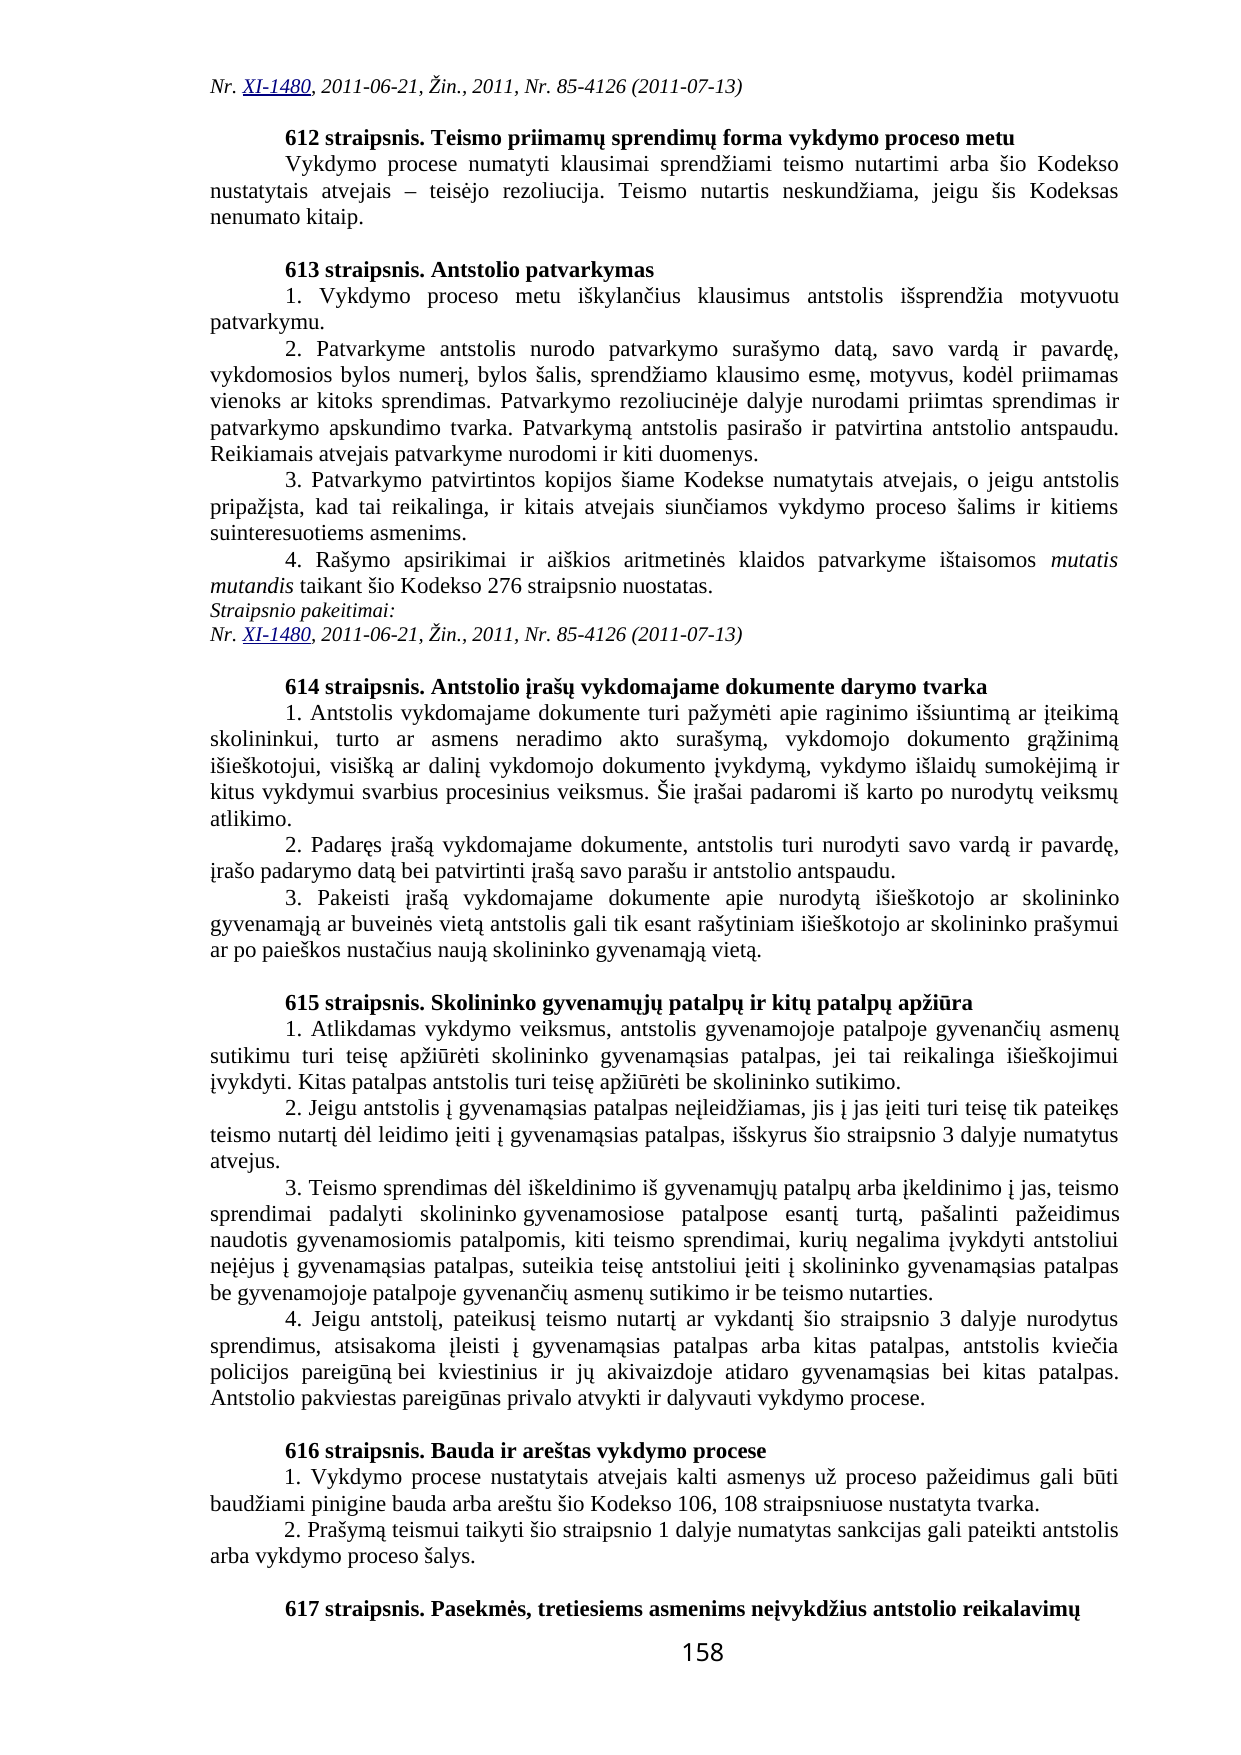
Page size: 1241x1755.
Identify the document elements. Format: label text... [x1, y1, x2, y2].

text 2. Jeigu antstolis į gyvenamąsias patalpas neįleidžiamas, jis į jas įeiti turi teisę tik pateikęs teismo nutartį dėl leidimo įeiti į gyvenamąsias patalpas, išskyrus šio straipsnio 3 dalyje numatytus atvejus. [210, 1094, 1120, 1173]
text 1. Atlikdamas vykdymo veiksmus, antstolis gyvenamojoje patalpoje gyvenančių asmenų sutikimu turi teisę apžiūrėti skolininko gyvenamąsias patalpas, jei tai reikalinga išieškojimui įvykdyti. Kitas patalpas antstolis turi teisę apžiūrėti be skolininko sutikimo. [210, 1015, 1120, 1094]
text 616 straipsnis. Bauda ir areštas vykdymo procese [210, 1437, 1120, 1463]
text 1. Antstolis vykdomajame dokumente turi pažymėti apie raginimo išsiuntimą ar įteikimą skolininkui, turto ar asmens neradimo akto surašymą, vykdomojo dokumento grąžinimą išieškotojui, visišką ar dalinį vykdomojo dokumento įvykdymą, vykdymo išlaidų sumokėjimą ir kitus vykdymui svarbius procesinius veiksmus. Šie įrašai padaromi iš karto po nurodytų veiksmų atlikimo. [210, 699, 1120, 831]
text 4. Rašymo apsirikimai ir aiškios aritmetinės klaidos patvarkyme ištaisomos mutatis mutandis taikant šio Kodekso 276 straipsnio nuostatas. [210, 546, 1120, 598]
text Vykdymo procese numatyti klausimai sprendžiami teismo nutartimi arba šio Kodekso nustatytais atvejais – teisėjo rezoliucija. Teismo nutartis neskundžiama, jeigu šis Kodeksas nenumato kitaip. [210, 150, 1120, 229]
text 614 straipsnis. Antstolio įrašų vykdomajame dokumente darymo tvarka [210, 673, 1120, 699]
text Nr. XI-1480, 2011-06-21, Žin., 2011, Nr. 85-4126 (2011-07-13) [210, 622, 1120, 646]
text 2. Padaręs įrašą vykdomajame dokumente, antstolis turi nurodyti savo vardą ir pavardę, įrašo padarymo datą bei patvirtinti įrašą savo parašu ir antstolio antspaudu. [210, 831, 1120, 884]
text Nr. XI-1480, 2011-06-21, Žin., 2011, Nr. 85-4126 (2011-07-13) [210, 73, 1120, 98]
text 612 straipsnis. Teismo priimamų sprendimų forma vykdymo proceso metu [210, 124, 1120, 150]
text 1. Vykdymo proceso metu iškylančius klausimus antstolis išsprendžia motyvuotu patvarkymu. [210, 282, 1120, 335]
text 3. Teismo sprendimas dėl iškeldinimo iš gyvenamųjų patalpų arba įkeldinimo į jas, teismo sprendimai padalyti skolininko gyvenamosiose patalpose esantį turtą, pašalinti pažeidimus naudotis gyvenamosiomis patalpomis, kiti teismo sprendimai, kurių negalima įvykdyti antstoliui neįėjus į gyvenamąsias patalpas, suteikia teisę antstoliui įeiti į skolininko gyvenamąsias patalpas be gyvenamojoje patalpoje gyvenančių asmenų sutikimo ir be teismo nutarties. [210, 1173, 1120, 1305]
text 615 straipsnis. Skolininko gyvenamųjų patalpų ir kitų patalpų apžiūra [210, 989, 1120, 1015]
text 3. Patvarkymo patvirtintos kopijos šiame Kodekse numatytais atvejais, o jeigu antstolis pripažįsta, kad tai reikalinga, ir kitais atvejais siunčiamos vykdymo proceso šalims ir kitiems suinteresuotiems asmenims. [210, 467, 1120, 546]
text 613 straipsnis. Antstolio patvarkymas [210, 256, 1120, 282]
text 2. Prašymą teismui taikyti šio straipsnio 1 dalyje numatytas sankcijas gali pateikti antstolis arba vykdymo proceso šalys. [210, 1516, 1120, 1569]
text 617 straipsnis. Pasekmės, tretiesiems asmenims neįvykdžius antstolio reikalavimų [285, 1595, 1120, 1622]
text 2. Patvarkyme antstolis nurodo patvarkymo surašymo datą, savo vardą ir pavardę, vykdomosios bylos numerį, bylos šalis, sprendžiamo klausimo esmę, motyvus, kodėl priimamas vienoks ar kitoks sprendimas. Patvarkymo rezoliucinėje dalyje nurodami priimtas sprendimas ir patvarkymo apskundimo tvarka. Patvarkymą antstolis pasirašo ir patvirtina antstolio antspaudu. Reikiamais atvejais patvarkyme nurodomi ir kiti duomenys. [210, 335, 1120, 467]
text 3. Pakeisti įrašą vykdomajame dokumente apie nurodytą išieškotojo ar skolininko gyvenamąją ar buveinės vietą antstolis gali tik esant rašytiniam išieškotojo ar skolininko prašymui ar po paieškos nustačius naują skolininko gyvenamąją vietą. [210, 884, 1120, 963]
text 4. Jeigu antstolį, pateikusį teismo nutartį ar vykdantį šio straipsnio 3 dalyje nurodytus sprendimus, atsisakoma įleisti į gyvenamąsias patalpas arba kitas patalpas, antstolis kviečia policijos pareigūną bei kviestinius ir jų akivaizdoje atidaro gyvenamąsias bei kitas patalpas. Antstolio pakviestas pareigūnas privalo atvykti ir dalyvauti vykdymo procese. [210, 1305, 1120, 1411]
text 1. Vykdymo procese nustatytais atvejais kalti asmenys už proceso pažeidimus gali būti baudžiami pinigine bauda arba areštu šio Kodekso 106, 108 straipsniuose nustatyta tvarka. [210, 1463, 1120, 1516]
text Straipsnio pakeitimai: [210, 598, 1120, 622]
